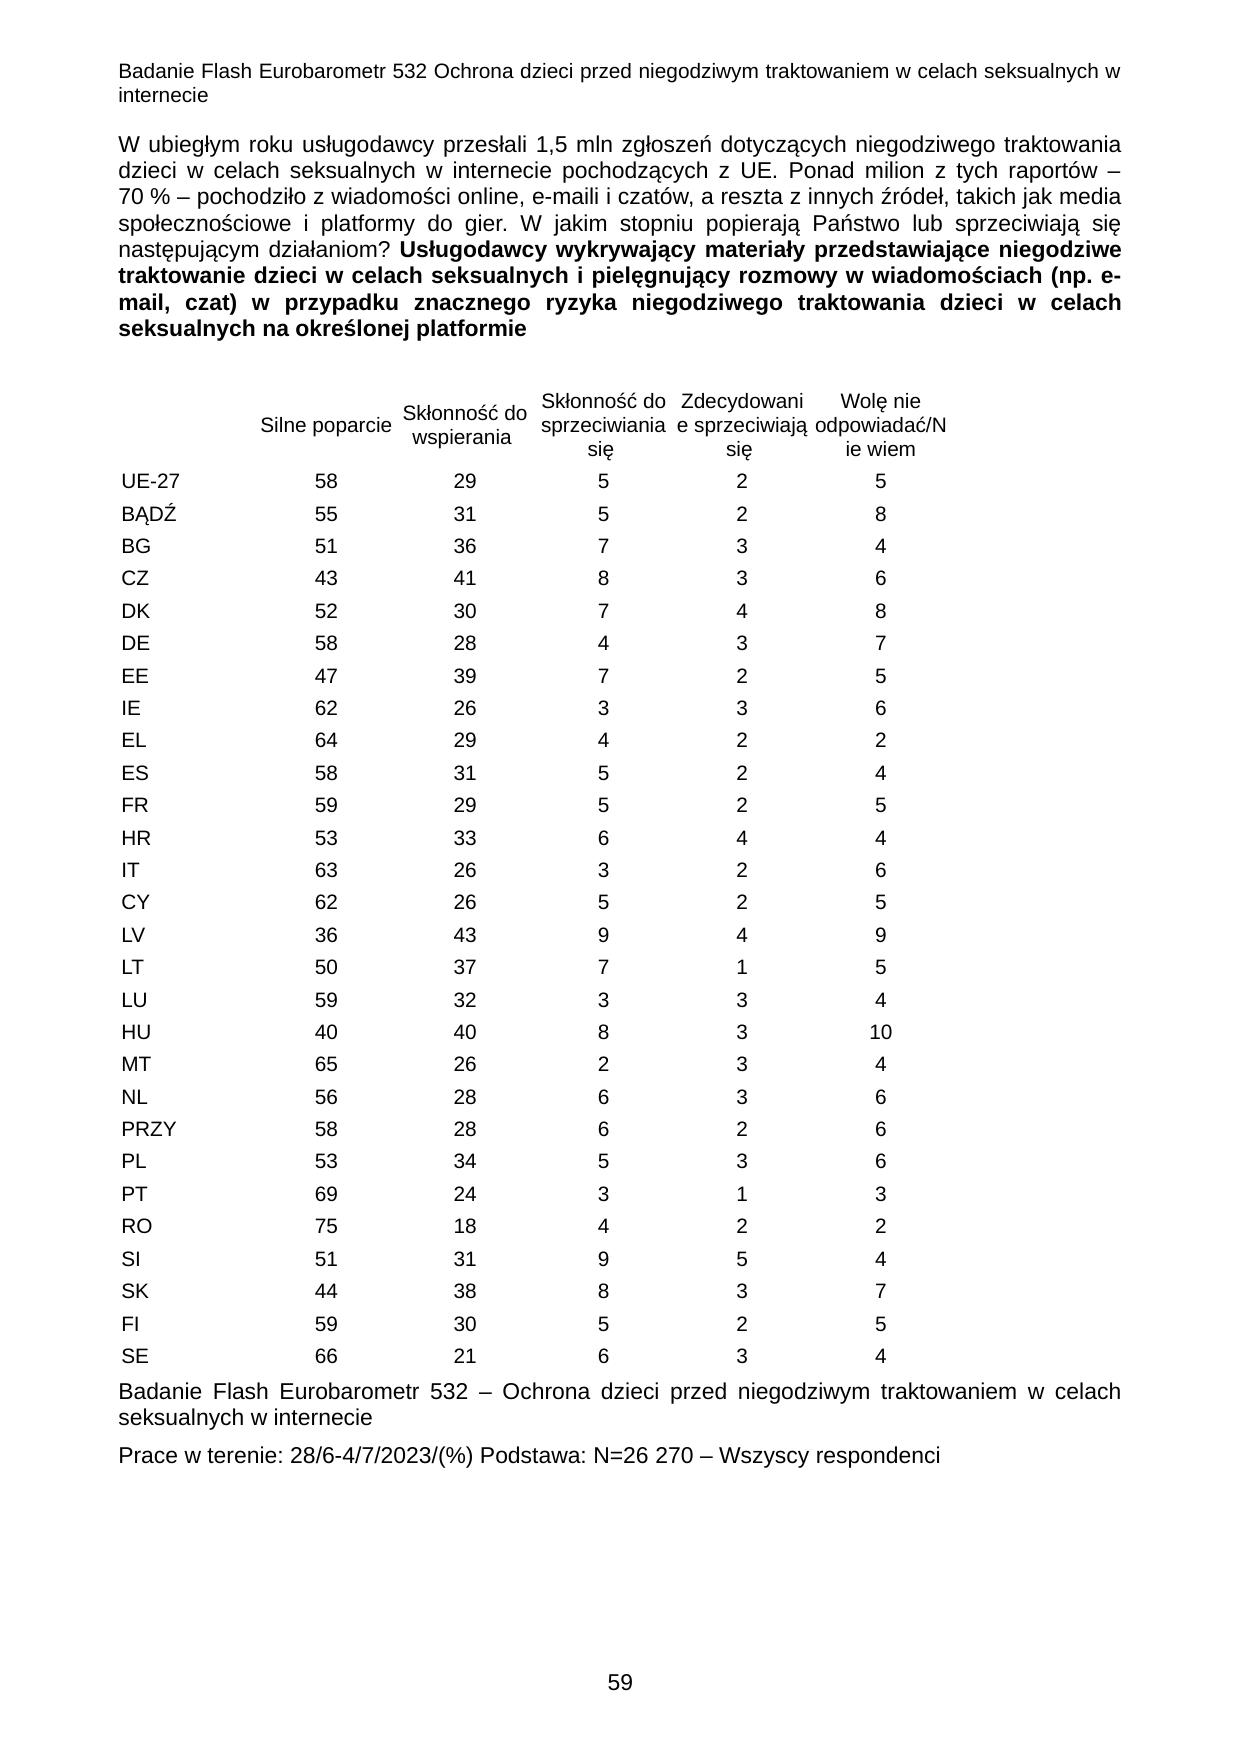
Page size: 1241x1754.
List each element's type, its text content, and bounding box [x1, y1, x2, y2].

table_cell 28 [395, 1080, 534, 1113]
table_cell 29 [395, 724, 534, 756]
table_cell 28 [395, 1113, 534, 1145]
table_cell 4 [811, 756, 950, 789]
table_cell 5 [534, 1307, 673, 1339]
table_cell 39 [395, 659, 534, 692]
table_header Silne poparcie [257, 386, 395, 465]
table_cell ES [118, 756, 257, 789]
table_cell HR [118, 821, 257, 854]
table_cell 2 [811, 724, 950, 756]
table_cell 50 [257, 951, 395, 983]
text W ubiegłym roku usługodawcy przesłali 1,5 mln zgłoszeń dotyczących niegodziwego traktowania dzieci w celach seksualnych w internecie pochodzących z UE. Ponad milion z tych raportów – 70 % – pochodziło z wiadomości online, e-maili i czatów, a reszta z innych źródeł, takich jak media społecznościowe i platformy do gier. W jakim stopniu popierają Państwo lub sprzeciwiają się następującym działaniom? Usługodawcy wykrywający materiały przedstawiające niegodziwe traktowanie dzieci w celach seksualnych i pielęgnujący rozmowy w wiadomościach (np. e-mail, czat) w przypadku znacznego ryzyka niegodziwego traktowania dzieci w celach seksualnych na określonej platformie [118, 131, 1122, 341]
table_cell 4 [811, 821, 950, 854]
table_cell 5 [534, 465, 673, 497]
table_cell 58 [257, 627, 395, 659]
table_cell 3 [673, 1016, 811, 1048]
table_cell 4 [534, 1210, 673, 1242]
table_cell 43 [395, 919, 534, 951]
table_cell 37 [395, 951, 534, 983]
table_cell 7 [811, 1275, 950, 1307]
table_cell 59 [257, 983, 395, 1016]
table_cell 1 [673, 951, 811, 983]
table_cell 53 [257, 1145, 395, 1178]
table_cell 8 [811, 497, 950, 530]
table_header [118, 386, 257, 465]
table_cell 8 [811, 595, 950, 627]
table_header Wolę nie odpowiadać/Nie wiem [811, 386, 950, 465]
table_cell 1 [673, 1178, 811, 1210]
table_cell 3 [673, 562, 811, 594]
table_cell 3 [811, 1178, 950, 1210]
table_cell 3 [673, 1048, 811, 1080]
table_cell CY [118, 886, 257, 918]
table_cell 63 [257, 854, 395, 886]
table_cell LV [118, 919, 257, 951]
table_cell SK [118, 1275, 257, 1307]
table_cell 2 [673, 756, 811, 789]
table_cell 4 [811, 983, 950, 1016]
table_cell 2 [673, 659, 811, 692]
table_cell 31 [395, 756, 534, 789]
table_cell 34 [395, 1145, 534, 1178]
table_cell 58 [257, 1113, 395, 1145]
table_cell 26 [395, 692, 534, 724]
table_cell 30 [395, 595, 534, 627]
table_cell 4 [534, 627, 673, 659]
table_cell 32 [395, 983, 534, 1016]
table_cell PT [118, 1178, 257, 1210]
table_cell 26 [395, 1048, 534, 1080]
table_cell 2 [534, 1048, 673, 1080]
table_cell 2 [673, 497, 811, 530]
table_cell 5 [811, 465, 950, 497]
table_cell 5 [534, 789, 673, 821]
table_cell 6 [534, 1113, 673, 1145]
table_cell 30 [395, 1307, 534, 1339]
table_cell 5 [811, 659, 950, 692]
table_cell CZ [118, 562, 257, 594]
table_cell IE [118, 692, 257, 724]
table_cell 3 [673, 1080, 811, 1113]
table_cell 2 [673, 465, 811, 497]
table_cell 52 [257, 595, 395, 627]
table_cell 21 [395, 1340, 534, 1372]
table_cell SI [118, 1243, 257, 1275]
table_cell 33 [395, 821, 534, 854]
text Prace w terenie: 28/6-4/7/2023/(%) Podstawa: N=26 270 – Wszyscy respondenci [118, 1442, 1122, 1469]
table_cell 40 [257, 1016, 395, 1048]
table_cell 3 [673, 692, 811, 724]
table_cell 26 [395, 854, 534, 886]
table_cell 4 [811, 530, 950, 562]
table_cell 6 [811, 1145, 950, 1178]
table_cell PRZY [118, 1113, 257, 1145]
table_cell RO [118, 1210, 257, 1242]
table_cell 31 [395, 1243, 534, 1275]
table_cell 5 [534, 1145, 673, 1178]
table_cell LT [118, 951, 257, 983]
table_cell 36 [257, 919, 395, 951]
table_cell 6 [811, 562, 950, 594]
table_cell LU [118, 983, 257, 1016]
table_cell 18 [395, 1210, 534, 1242]
table_cell 64 [257, 724, 395, 756]
table_cell 4 [534, 724, 673, 756]
table_cell 26 [395, 886, 534, 918]
table_cell 9 [811, 919, 950, 951]
table_cell 8 [534, 562, 673, 594]
table_cell 4 [673, 821, 811, 854]
table_cell 6 [534, 1080, 673, 1113]
table_cell 3 [534, 854, 673, 886]
table_cell 4 [811, 1048, 950, 1080]
table_cell 7 [534, 951, 673, 983]
table_cell 5 [534, 756, 673, 789]
table_cell 4 [673, 919, 811, 951]
table_cell 24 [395, 1178, 534, 1210]
table_cell UE-27 [118, 465, 257, 497]
table_cell 7 [534, 595, 673, 627]
table_header Skłonność do sprzeciwiania się [534, 386, 673, 465]
table_cell 3 [673, 627, 811, 659]
table_cell 6 [811, 1113, 950, 1145]
table_cell PL [118, 1145, 257, 1178]
table_cell 3 [673, 983, 811, 1016]
table_cell EE [118, 659, 257, 692]
table_cell 5 [534, 497, 673, 530]
table_cell 9 [534, 919, 673, 951]
table_cell 5 [534, 886, 673, 918]
table_cell 47 [257, 659, 395, 692]
table_cell EL [118, 724, 257, 756]
table_cell 36 [395, 530, 534, 562]
table_cell FR [118, 789, 257, 821]
table_cell 2 [673, 854, 811, 886]
table_cell 28 [395, 627, 534, 659]
table_cell 62 [257, 886, 395, 918]
table_cell 56 [257, 1080, 395, 1113]
table_cell BĄDŹ [118, 497, 257, 530]
table_cell 51 [257, 530, 395, 562]
table_cell 5 [811, 1307, 950, 1339]
table_header Zdecydowanie sprzeciwiają się [673, 386, 811, 465]
table_cell 2 [673, 1113, 811, 1145]
table_cell 4 [811, 1243, 950, 1275]
table_cell 3 [673, 530, 811, 562]
table_cell 58 [257, 465, 395, 497]
table_cell DK [118, 595, 257, 627]
table_cell HU [118, 1016, 257, 1048]
table_cell 5 [673, 1243, 811, 1275]
table_cell 29 [395, 789, 534, 821]
table_cell 62 [257, 692, 395, 724]
table_cell 53 [257, 821, 395, 854]
table_cell 40 [395, 1016, 534, 1048]
table_cell 38 [395, 1275, 534, 1307]
table_cell 6 [534, 821, 673, 854]
table_cell 3 [673, 1275, 811, 1307]
table_cell 69 [257, 1178, 395, 1210]
table_cell 4 [673, 595, 811, 627]
table_cell 65 [257, 1048, 395, 1080]
table_cell FI [118, 1307, 257, 1339]
table_cell 6 [811, 854, 950, 886]
table_cell 75 [257, 1210, 395, 1242]
table_cell 43 [257, 562, 395, 594]
table_cell 7 [811, 627, 950, 659]
table_cell 6 [534, 1340, 673, 1372]
table_cell 2 [673, 789, 811, 821]
table_cell IT [118, 854, 257, 886]
table_cell 4 [811, 1340, 950, 1372]
table_cell 5 [811, 951, 950, 983]
table_cell 2 [811, 1210, 950, 1242]
table_cell 59 [257, 789, 395, 821]
table_cell 58 [257, 756, 395, 789]
table_cell 10 [811, 1016, 950, 1048]
table_cell 3 [534, 692, 673, 724]
table_cell 5 [811, 789, 950, 821]
table_cell 29 [395, 465, 534, 497]
table_cell 59 [257, 1307, 395, 1339]
table_cell 3 [534, 1178, 673, 1210]
table_cell SE [118, 1340, 257, 1372]
table_cell 2 [673, 1210, 811, 1242]
table_cell 51 [257, 1243, 395, 1275]
table_cell 44 [257, 1275, 395, 1307]
table_cell 2 [673, 724, 811, 756]
table_cell 7 [534, 659, 673, 692]
table_cell 31 [395, 497, 534, 530]
table_cell 6 [811, 692, 950, 724]
table_cell DE [118, 627, 257, 659]
table_cell 2 [673, 886, 811, 918]
table_cell 55 [257, 497, 395, 530]
table_cell 7 [534, 530, 673, 562]
table_cell 66 [257, 1340, 395, 1372]
table_cell BG [118, 530, 257, 562]
table_cell 3 [673, 1340, 811, 1372]
table_cell NL [118, 1080, 257, 1113]
table_cell MT [118, 1048, 257, 1080]
text Badanie Flash Eurobarometr 532 – Ochrona dzieci przed niegodziwym traktowaniem w celach seksualnych w internecie [118, 1378, 1122, 1431]
table_cell 6 [811, 1080, 950, 1113]
table_cell 41 [395, 562, 534, 594]
table_header Skłonność do wspierania [395, 386, 534, 465]
table_cell 3 [534, 983, 673, 1016]
table_cell 8 [534, 1016, 673, 1048]
table_cell 8 [534, 1275, 673, 1307]
table_cell 9 [534, 1243, 673, 1275]
table_cell 5 [811, 886, 950, 918]
table_cell 3 [673, 1145, 811, 1178]
table_cell 2 [673, 1307, 811, 1339]
